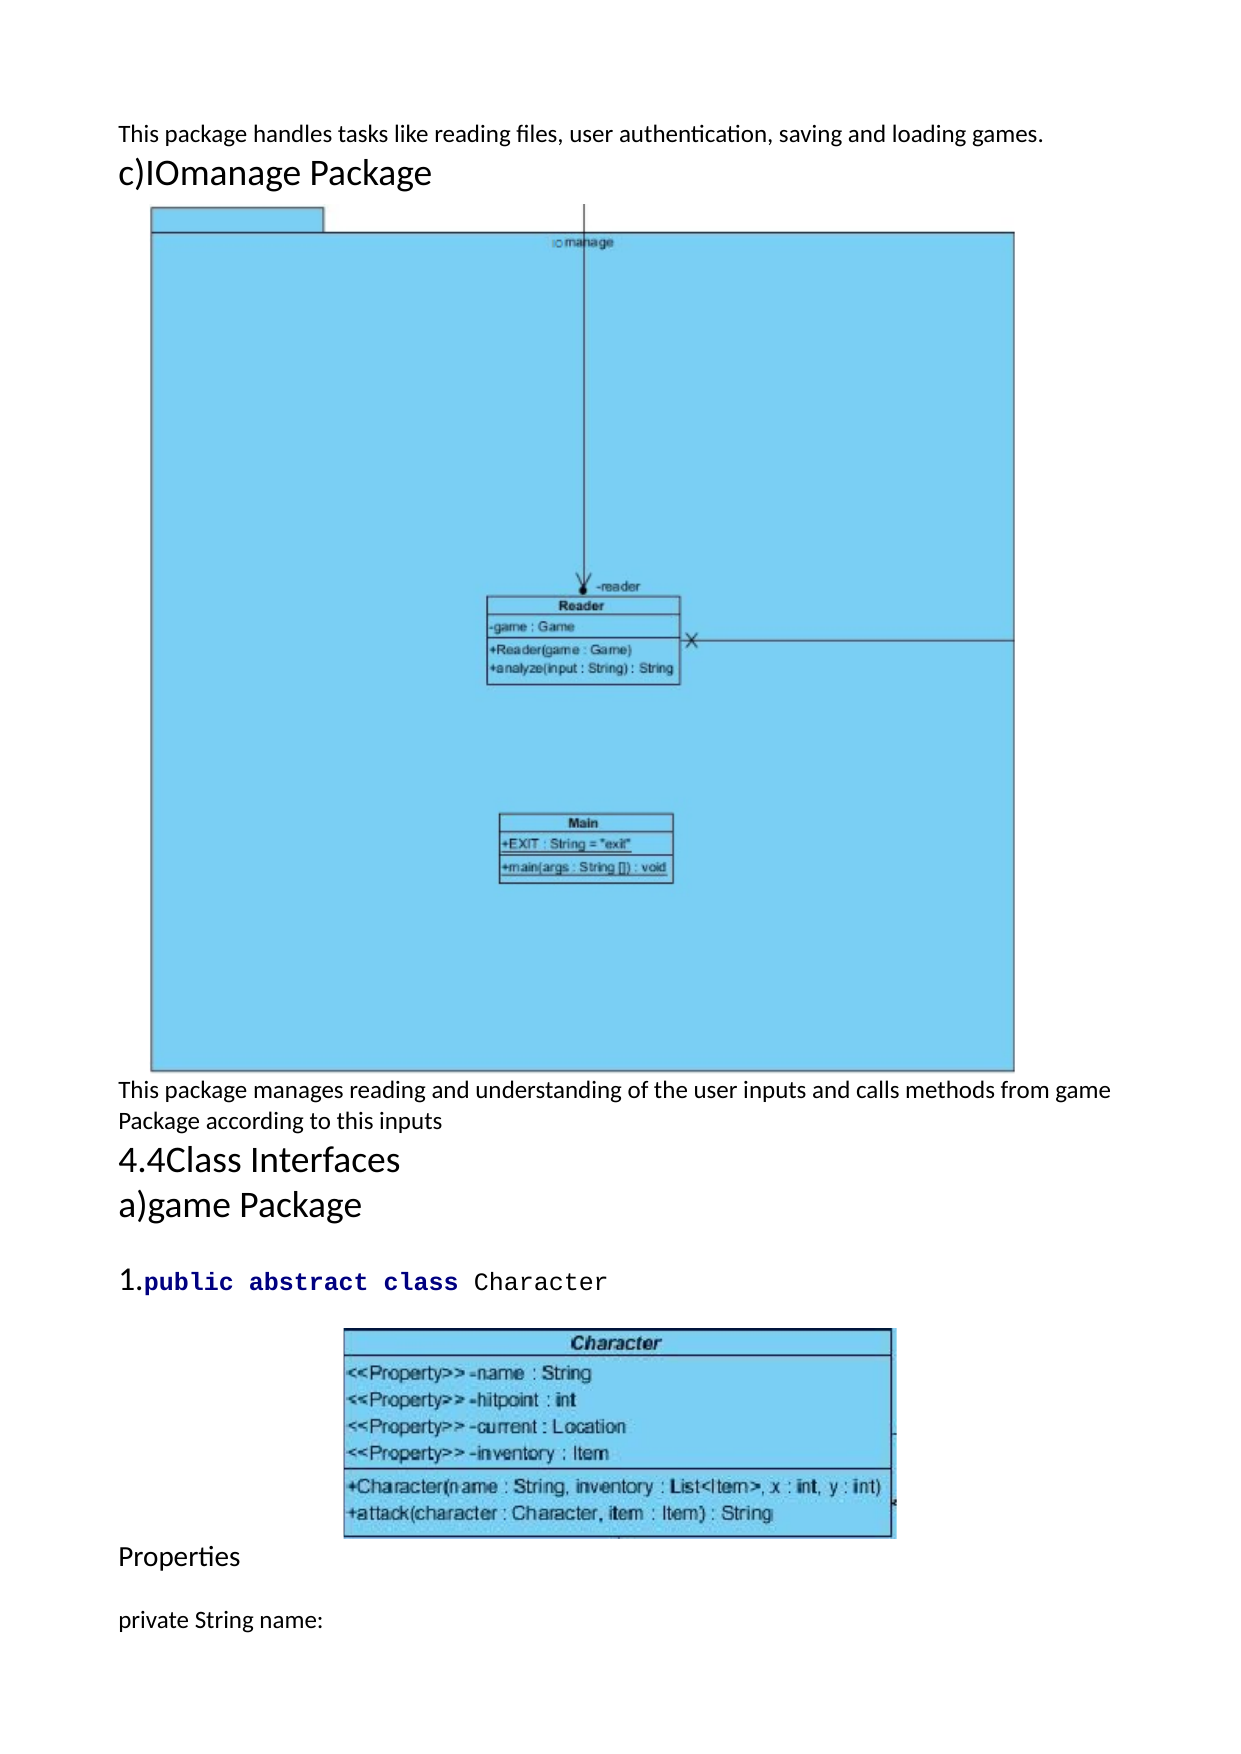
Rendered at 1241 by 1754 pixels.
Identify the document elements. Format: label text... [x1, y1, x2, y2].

list a)game Package [118, 1181, 1122, 1227]
text This package manages reading and understanding of the user inputs and calls methods from game Package according to this inputs [118, 194, 1122, 1136]
text This package handles tasks like reading files, user authentication, saving and loading games. [118, 118, 1122, 149]
picture [343, 1328, 897, 1539]
text private String name: [118, 1604, 1122, 1635]
text c)IOmanage Package [118, 149, 1122, 194]
picture [149, 204, 1015, 1075]
text 1.public abstract class Character [118, 1258, 1122, 1298]
list 4.4Class Interfaces [118, 1136, 1122, 1181]
text Properties [118, 1539, 1122, 1574]
